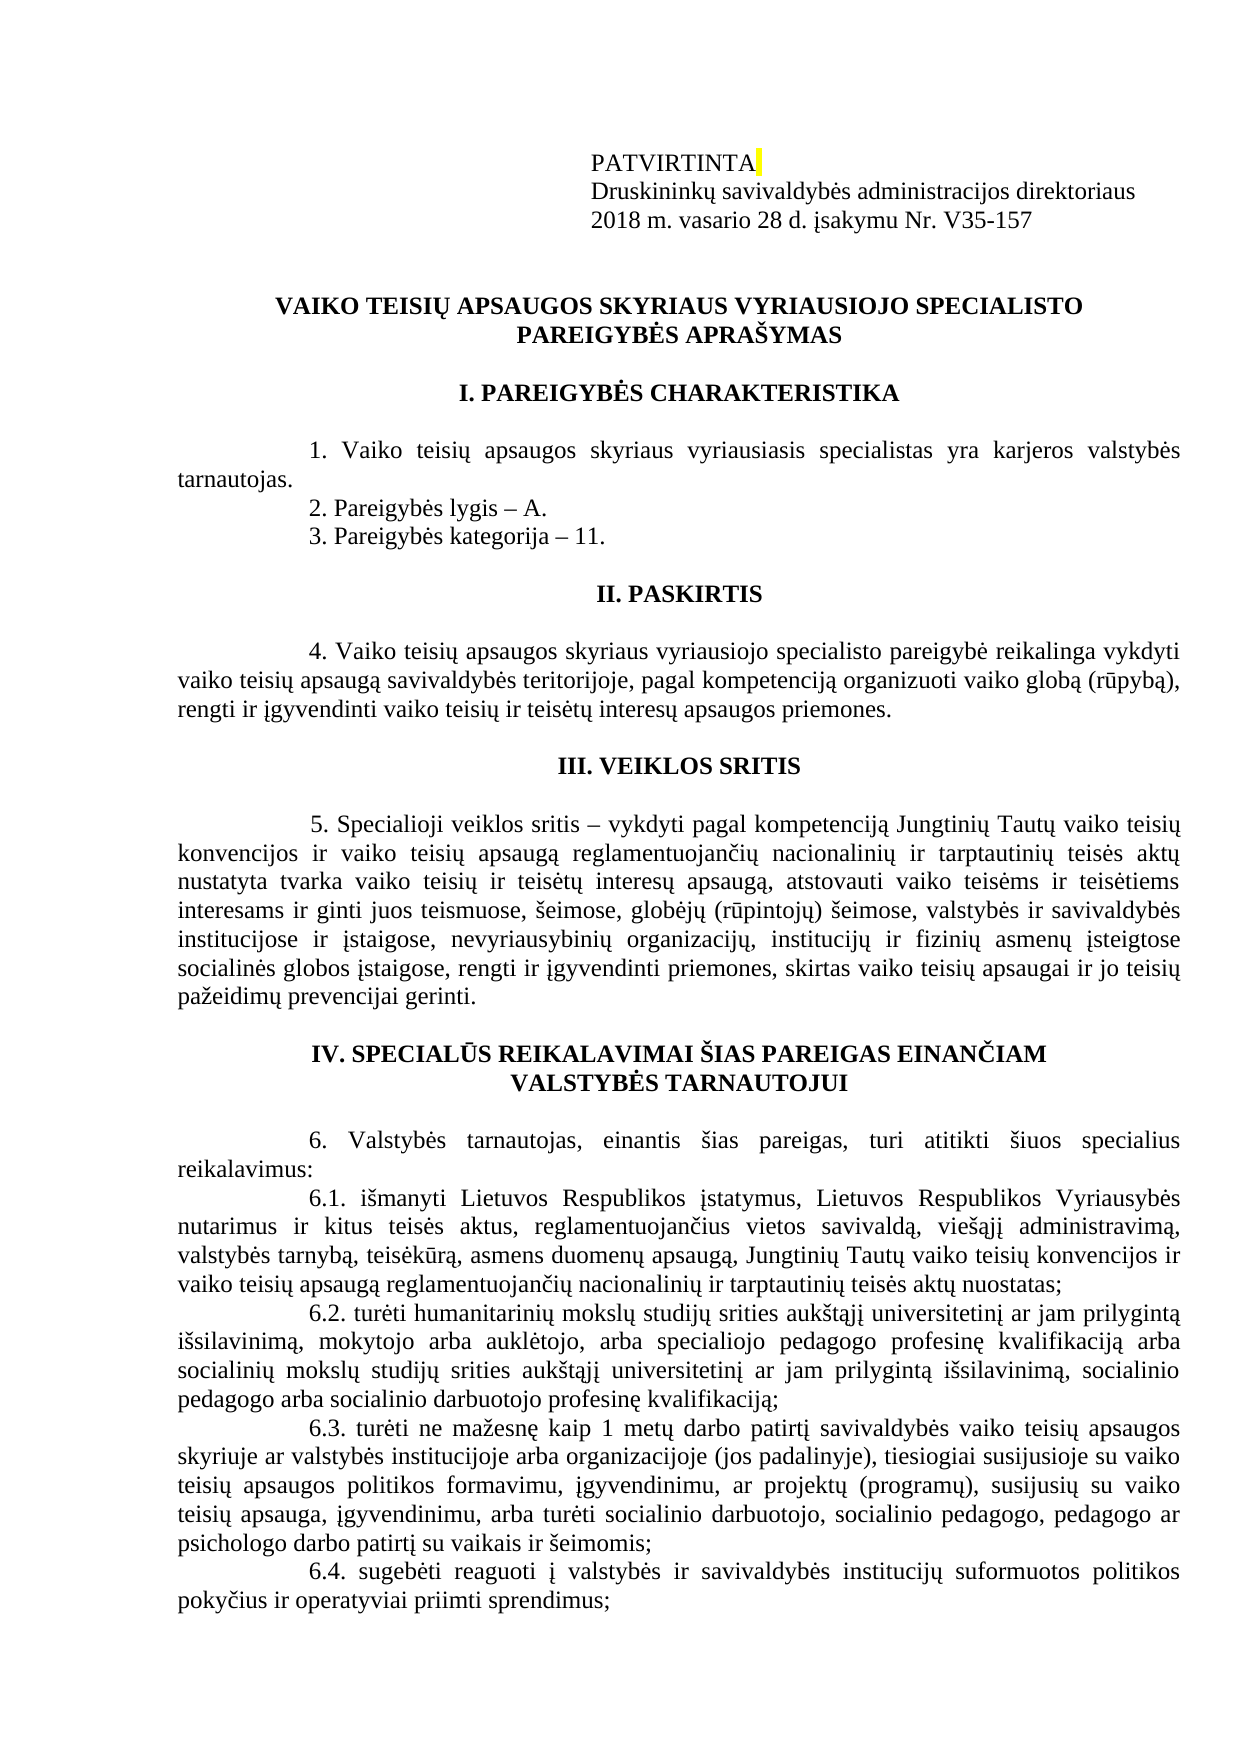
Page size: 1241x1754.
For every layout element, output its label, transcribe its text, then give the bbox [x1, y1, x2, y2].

text I. PAREIGYBĖS CHARAKTERISTIKA [177, 378, 1181, 406]
text 2018 m. vasario 28 d. įsakymu Nr. V35-157 [177, 205, 1181, 234]
text III. VEIKLOS SRITIS [177, 751, 1181, 780]
text 6.2. turėti humanitarinių mokslų studijų srities aukštąjį universitetinį ar jam prilygintą išsilavinimą, mokytojo arba auklėtojo, arba specialiojo pedagogo profesinę kvalifikaciją arba socialinių mokslų studijų srities aukštąjį universitetinį ar jam prilygintą išsilavinimą, socialinio pedagogo arba socialinio darbuotojo profesinę kvalifikaciją; [177, 1298, 1181, 1413]
text 2. Pareigybės lygis – A. [177, 493, 1181, 521]
text PAREIGYBĖS APRAŠYMAS [177, 320, 1181, 349]
text Druskininkų savivaldybės administracijos direktoriaus [177, 176, 1181, 205]
text 4. Vaiko teisių apsaugos skyriaus vyriausiojo specialisto pareigybė reikalinga vykdyti vaiko teisių apsaugą savivaldybės teritorijoje, pagal kompetenciją organizuoti vaiko globą (rūpybą), rengti ir įgyvendinti vaiko teisių ir teisėtų interesų apsaugos priemones. [177, 636, 1181, 723]
text VALSTYBĖS TARNAUTOJUI [177, 1068, 1181, 1096]
text II. PASKIRTIS [177, 579, 1181, 608]
text 5. Specialioji veiklos sritis – vykdyti pagal kompetenciją Jungtinių Tautų vaiko teisių konvencijos ir vaiko teisių apsaugą reglamentuojančių nacionalinių ir tarptautinių teisės aktų nustatyta tvarka vaiko teisių ir teisėtų interesų apsaugą, atstovauti vaiko teisėms ir teisėtiems interesams ir ginti juos teismuose, šeimose, globėjų (rūpintojų) šeimose, valstybės ir savivaldybės institucijose ir įstaigose, nevyriausybinių organizacijų, institucijų ir fizinių asmenų įsteigtose socialinės globos įstaigose, rengti ir įgyvendinti priemones, skirtas vaiko teisių apsaugai ir jo teisių pažeidimų prevencijai gerinti. [177, 809, 1181, 1010]
text IV. SPECIALŪS REIKALAVIMAI ŠIAS PAREIGAS EINANČIAM [177, 1039, 1181, 1068]
text 1. Vaiko teisių apsaugos skyriaus vyriausiasis specialistas yra karjeros valstybės tarnautojas. [177, 435, 1181, 493]
text PATVIRTINTA [177, 148, 1181, 176]
text 6.3. turėti ne mažesnę kaip 1 metų darbo patirtį savivaldybės vaiko teisių apsaugos skyriuje ar valstybės institucijoje arba organizacijoje (jos padalinyje), tiesiogiai susijusioje su vaiko teisių apsaugos politikos formavimu, įgyvendinimu, ar projektų (programų), susijusių su vaiko teisių apsauga, įgyvendinimu, arba turėti socialinio darbuotojo, socialinio pedagogo, pedagogo ar psichologo darbo patirtį su vaikais ir šeimomis; [177, 1413, 1181, 1556]
text 6. Valstybės tarnautojas, einantis šias pareigas, turi atitikti šiuos specialius reikalavimus: [177, 1125, 1181, 1183]
text 6.1. išmanyti Lietuvos Respublikos įstatymus, Lietuvos Respublikos Vyriausybės nutarimus ir kitus teisės aktus, reglamentuojančius vietos savivaldą, viešąjį administravimą, valstybės tarnybą, teisėkūrą, asmens duomenų apsaugą, Jungtinių Tautų vaiko teisių konvencijos ir vaiko teisių apsaugą reglamentuojančių nacionalinių ir tarptautinių teisės aktų nuostatas; [177, 1183, 1181, 1298]
text 3. Pareigybės kategorija – 11. [177, 521, 1181, 550]
text 6.4. sugebėti reaguoti į valstybės ir savivaldybės institucijų suformuotos politikos pokyčius ir operatyviai priimti sprendimus; [177, 1556, 1181, 1614]
text VAIKO TEISIŲ APSAUGOS SKYRIAUS VYRIAUSIOJO SPECIALISTO [177, 291, 1181, 320]
